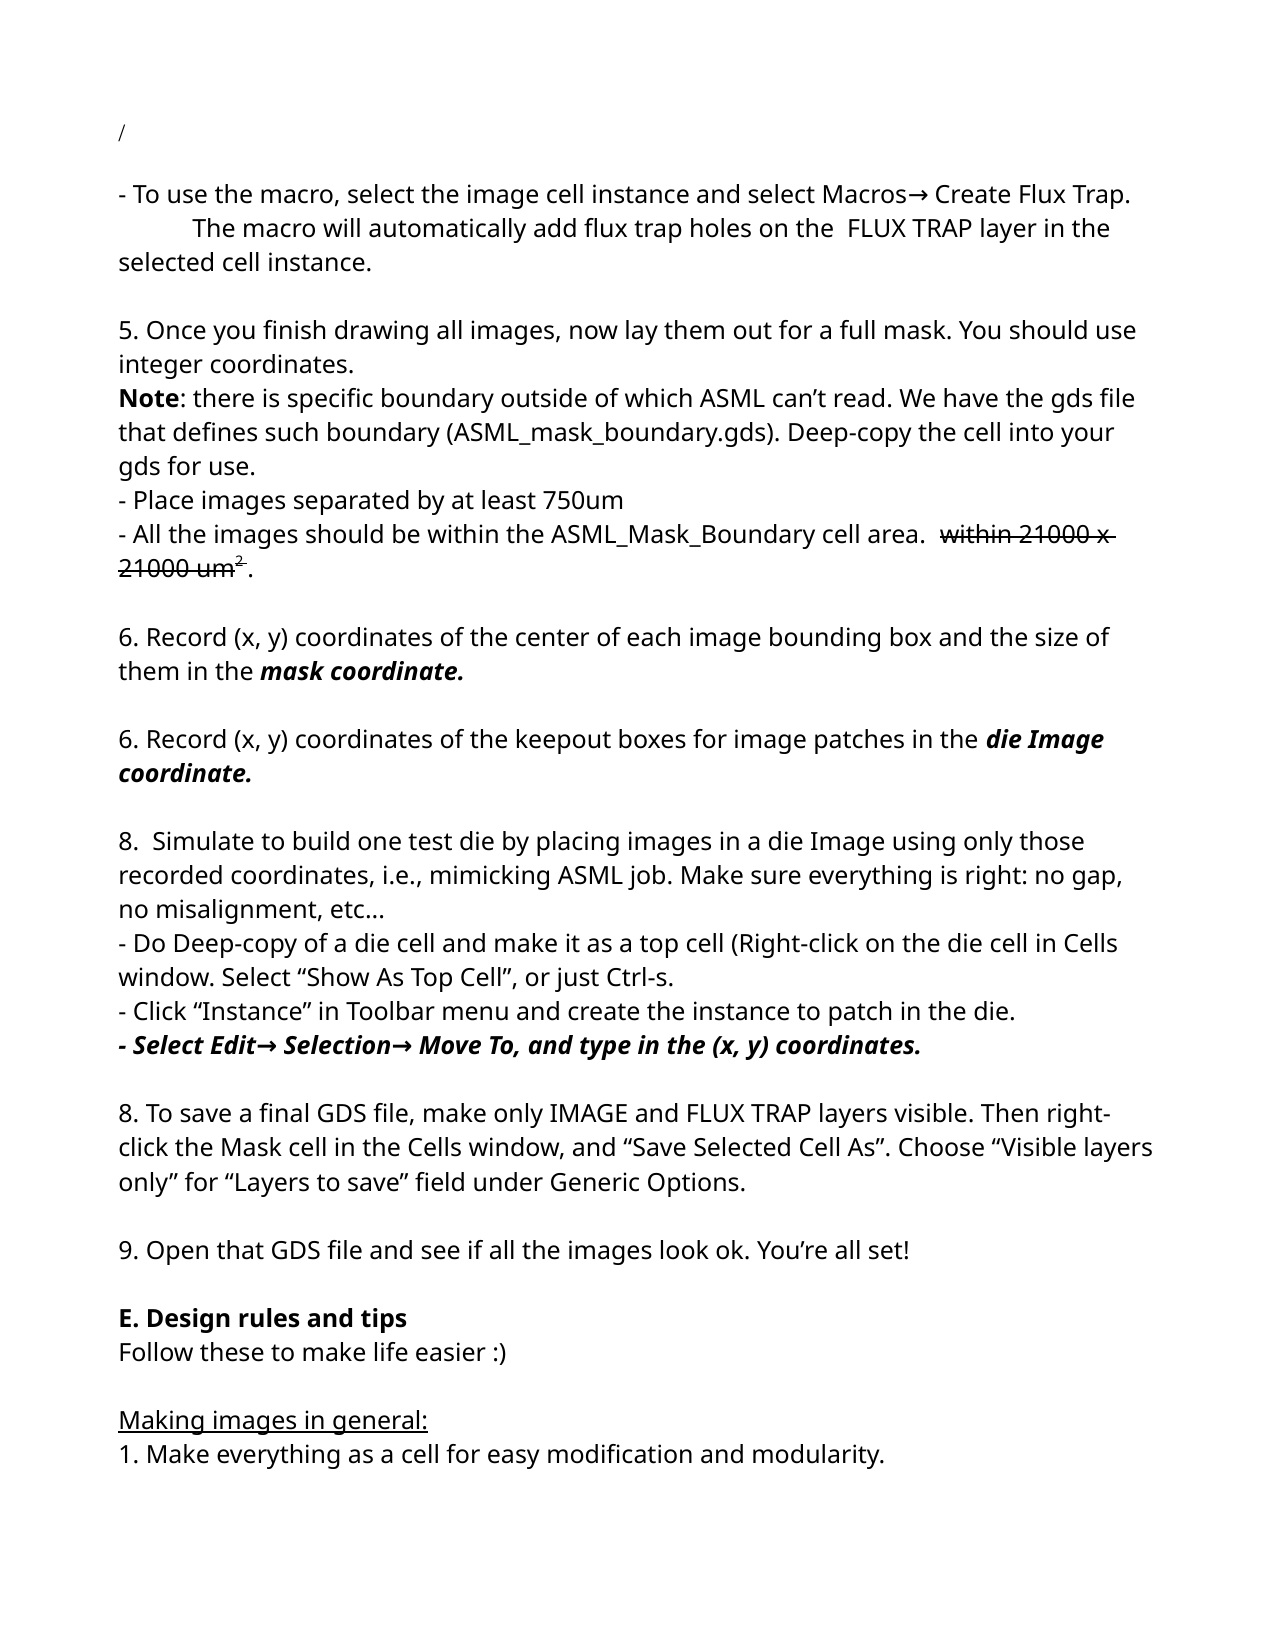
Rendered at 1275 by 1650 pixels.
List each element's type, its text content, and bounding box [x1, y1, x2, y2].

text 6. Record (x, y) coordinates of the center of each image bounding box and the size of them in the mask coordinate. [118, 619, 1157, 687]
text 8. Simulate to build one test die by placing images in a die Image using only those recorded coordinates, i.e., mimicking ASML job. Make sure everything is right: no gap, no misalignment, etc... [118, 823, 1157, 926]
text Making images in general: [118, 1403, 1157, 1437]
text - Select Edit→ Selection→ Move To, and type in the (x, y) coordinates. [118, 1028, 1157, 1062]
text - Place images separated by at least 750um [118, 483, 1157, 517]
text 9. Open that GDS file and see if all the images look ok. You’re all set! [118, 1232, 1157, 1266]
text Follow these to make life easier :) [118, 1334, 1157, 1368]
text E. Design rules and tips [118, 1300, 1157, 1334]
text 5. Once you finish drawing all images, now lay them out for a full mask. You should use integer coordinates. [118, 313, 1157, 381]
text Note: there is specific boundary outside of which ASML can’t read. We have the gds file that defines such boundary (ASML_mask_boundary.gds). Deep-copy the cell into your gds for use. [118, 381, 1157, 483]
text - All the images should be within the ASML_Mask_Boundary cell area. within 21000 x 21000 um2 . [118, 517, 1157, 585]
text 8. To save a final GDS file, make only IMAGE and FLUX TRAP layers visible. Then right-click the Mask cell in the Cells window, and “Save Selected Cell As”. Choose “Visible layers only” for “Layers to save” field under Generic Options. [118, 1096, 1157, 1198]
text - Do Deep-copy of a die cell and make it as a top cell (Right-click on the die cell in Cells window. Select “Show As Top Cell”, or just Ctrl-s. [118, 926, 1157, 994]
text - Click “Instance” in Toolbar menu and create the instance to patch in the die. [118, 994, 1157, 1028]
text 1. Make everything as a cell for easy modification and modularity. [118, 1437, 1157, 1471]
text 6. Record (x, y) coordinates of the keepout boxes for image patches in the die Image coordinate. [118, 721, 1157, 789]
text - To use the macro, select the image cell instance and select Macros→ Create Flux Trap. The macro will automatically add flux trap holes on the FLUX TRAP layer in the selected cell instance. [118, 176, 1157, 278]
